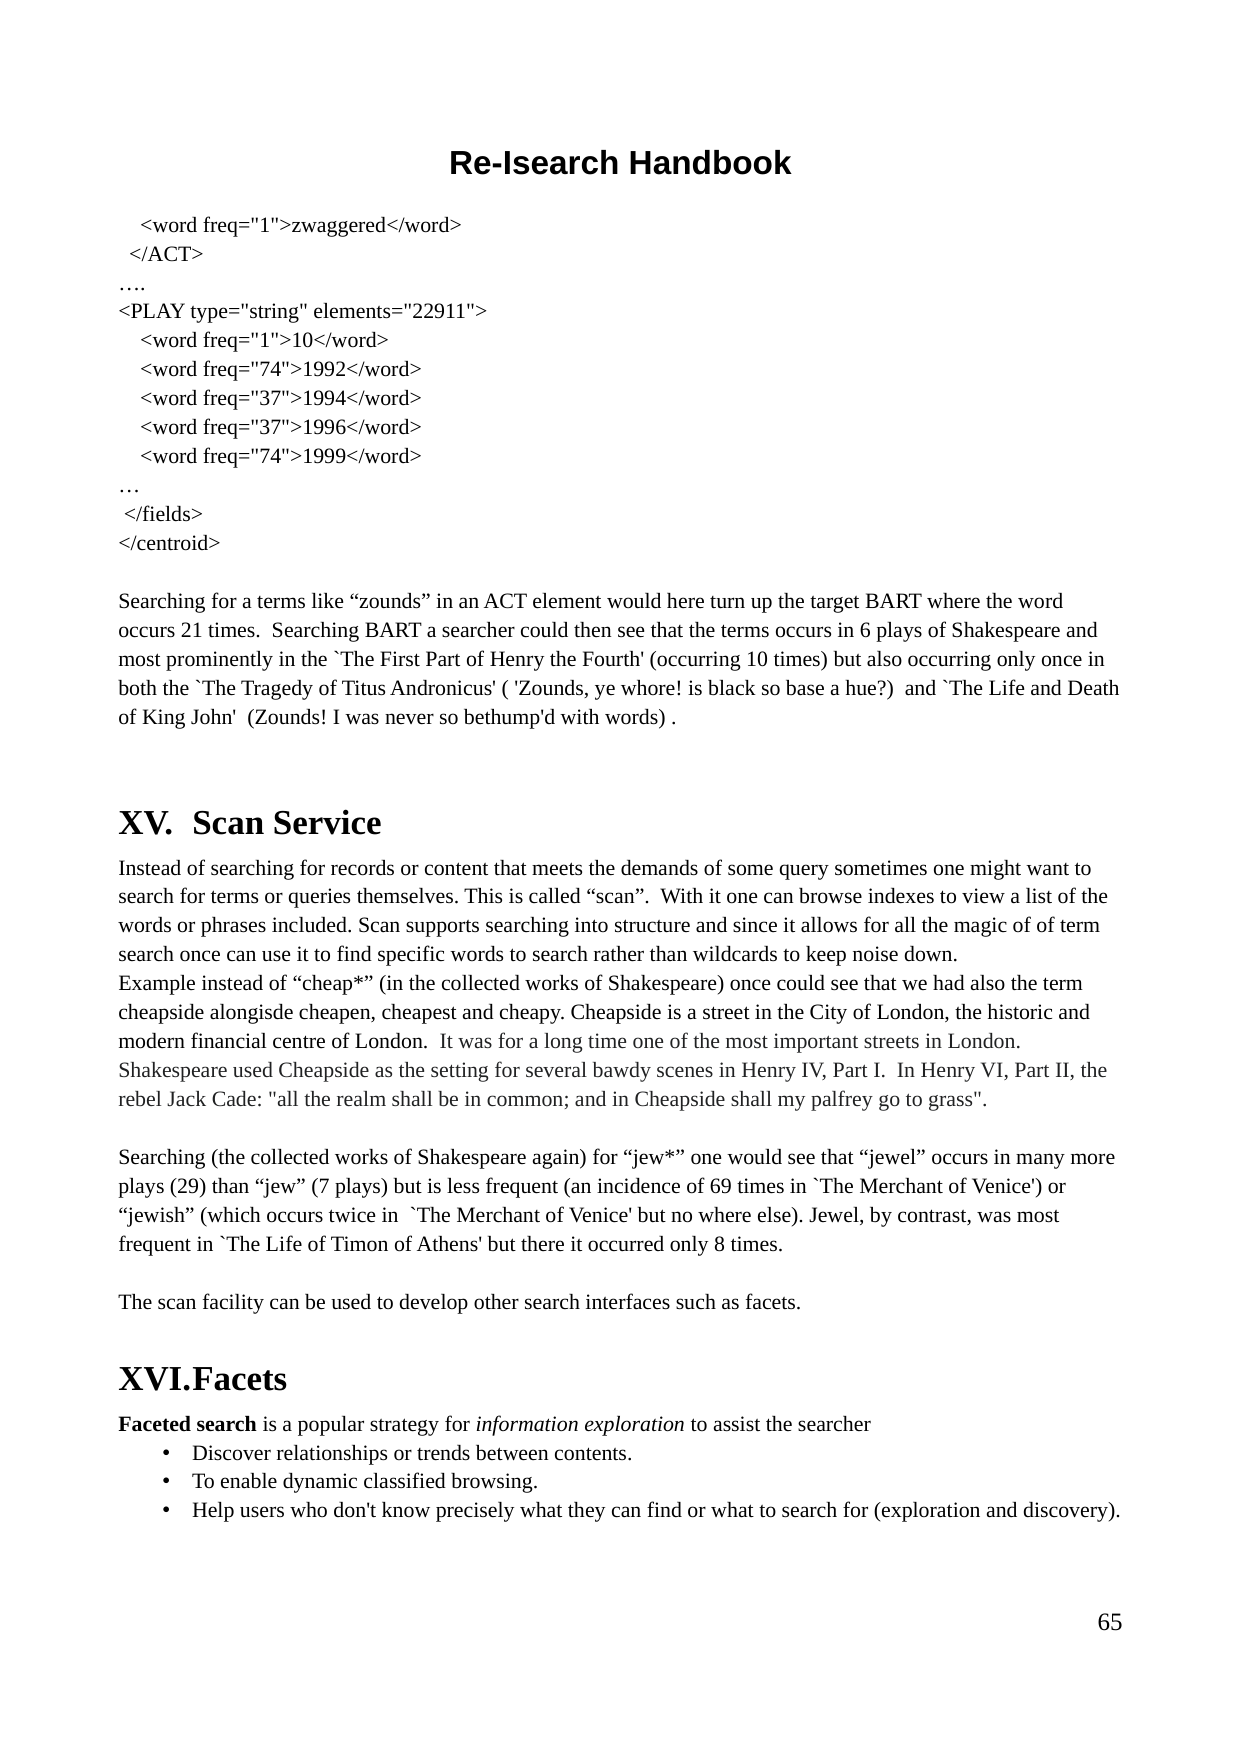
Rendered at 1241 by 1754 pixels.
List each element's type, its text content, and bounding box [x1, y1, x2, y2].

text <word freq="37">1996</word> [118, 414, 1122, 439]
text </fields> [118, 501, 1122, 526]
text Searching (the collected works of Shakespeare again) for “jew*” one would see that “jewel” occurs in many more plays (29) than “jew” (7 plays) but is less frequent (an incidence of 69 times in `The Merchant of Venice') or “jewish” (which occurs twice in `The Merchant of Venice' but no where else). Jewel, by contrast, was most frequent in `The Life of Timon of Athens' but there it occurred only 8 times. [118, 1144, 1122, 1256]
subtitle Facets [118, 1358, 1122, 1398]
text <word freq="74">1999</word> [118, 443, 1122, 468]
text <word freq="1">10</word> [118, 327, 1122, 353]
list Discover relationships or trends between contents. [162, 1439, 1122, 1465]
text Faceted search is a popular strategy for information exploration to assist the searcher [118, 1411, 1122, 1436]
text … [118, 472, 1122, 497]
text <word freq="1">zwaggered</word> [118, 212, 1122, 237]
text Instead of searching for records or content that meets the demands of some query sometimes one might want to search for terms or queries themselves. This is called “scan”. With it one can browse indexes to view a list of the words or phrases included. Scan supports searching into structure and since it allows for all the magic of of term search once can use it to find specific words to search rather than wildcards to keep noise down. [118, 854, 1122, 967]
subtitle Scan Service [118, 802, 1122, 842]
text <word freq="37">1994</word> [118, 385, 1122, 411]
text Example instead of “cheap*” (in the collected works of Shakespeare) once could see that we had also the term cheapside alongisde cheapen, cheapest and cheapy. Cheapside is a street in the City of London, the historic and modern financial centre of London. It was for a long time one of the most important streets in London. Shakespeare used Cheapside as the setting for several bawdy scenes in Henry IV, Part I. In Henry VI, Part II, the rebel Jack Cade: "all the realm shall be in common; and in Cheapside shall my palfrey go to grass". [118, 970, 1122, 1111]
text </ACT> [118, 241, 1122, 266]
text <word freq="74">1992</word> [118, 356, 1122, 382]
text <PLAY type="string" elements="22911"> [118, 298, 1122, 324]
text </centroid> [118, 530, 1122, 555]
text …. [118, 269, 1122, 295]
list To enable dynamic classified browsing. [162, 1468, 1122, 1494]
text Searching for a terms like “zounds” in an ACT element would here turn up the target BART where the word occurs 21 times. Searching BART a searcher could then see that the terms occurs in 6 plays of Shakespeare and most prominently in the `The First Part of Henry the Fourth' (occurring 10 times) but also occurring only once in both the `The Tragedy of Titus Andronicus' ( 'Zounds, ye whore! is black so base a hue?) and `The Life and Death of King John' (Zounds! I was never so bethump'd with words) . [118, 588, 1122, 729]
list Help users who don't know precisely what they can find or what to search for (exploration and discovery). [162, 1497, 1122, 1523]
text The scan facility can be used to develop other search interfaces such as facets. [118, 1289, 1122, 1314]
